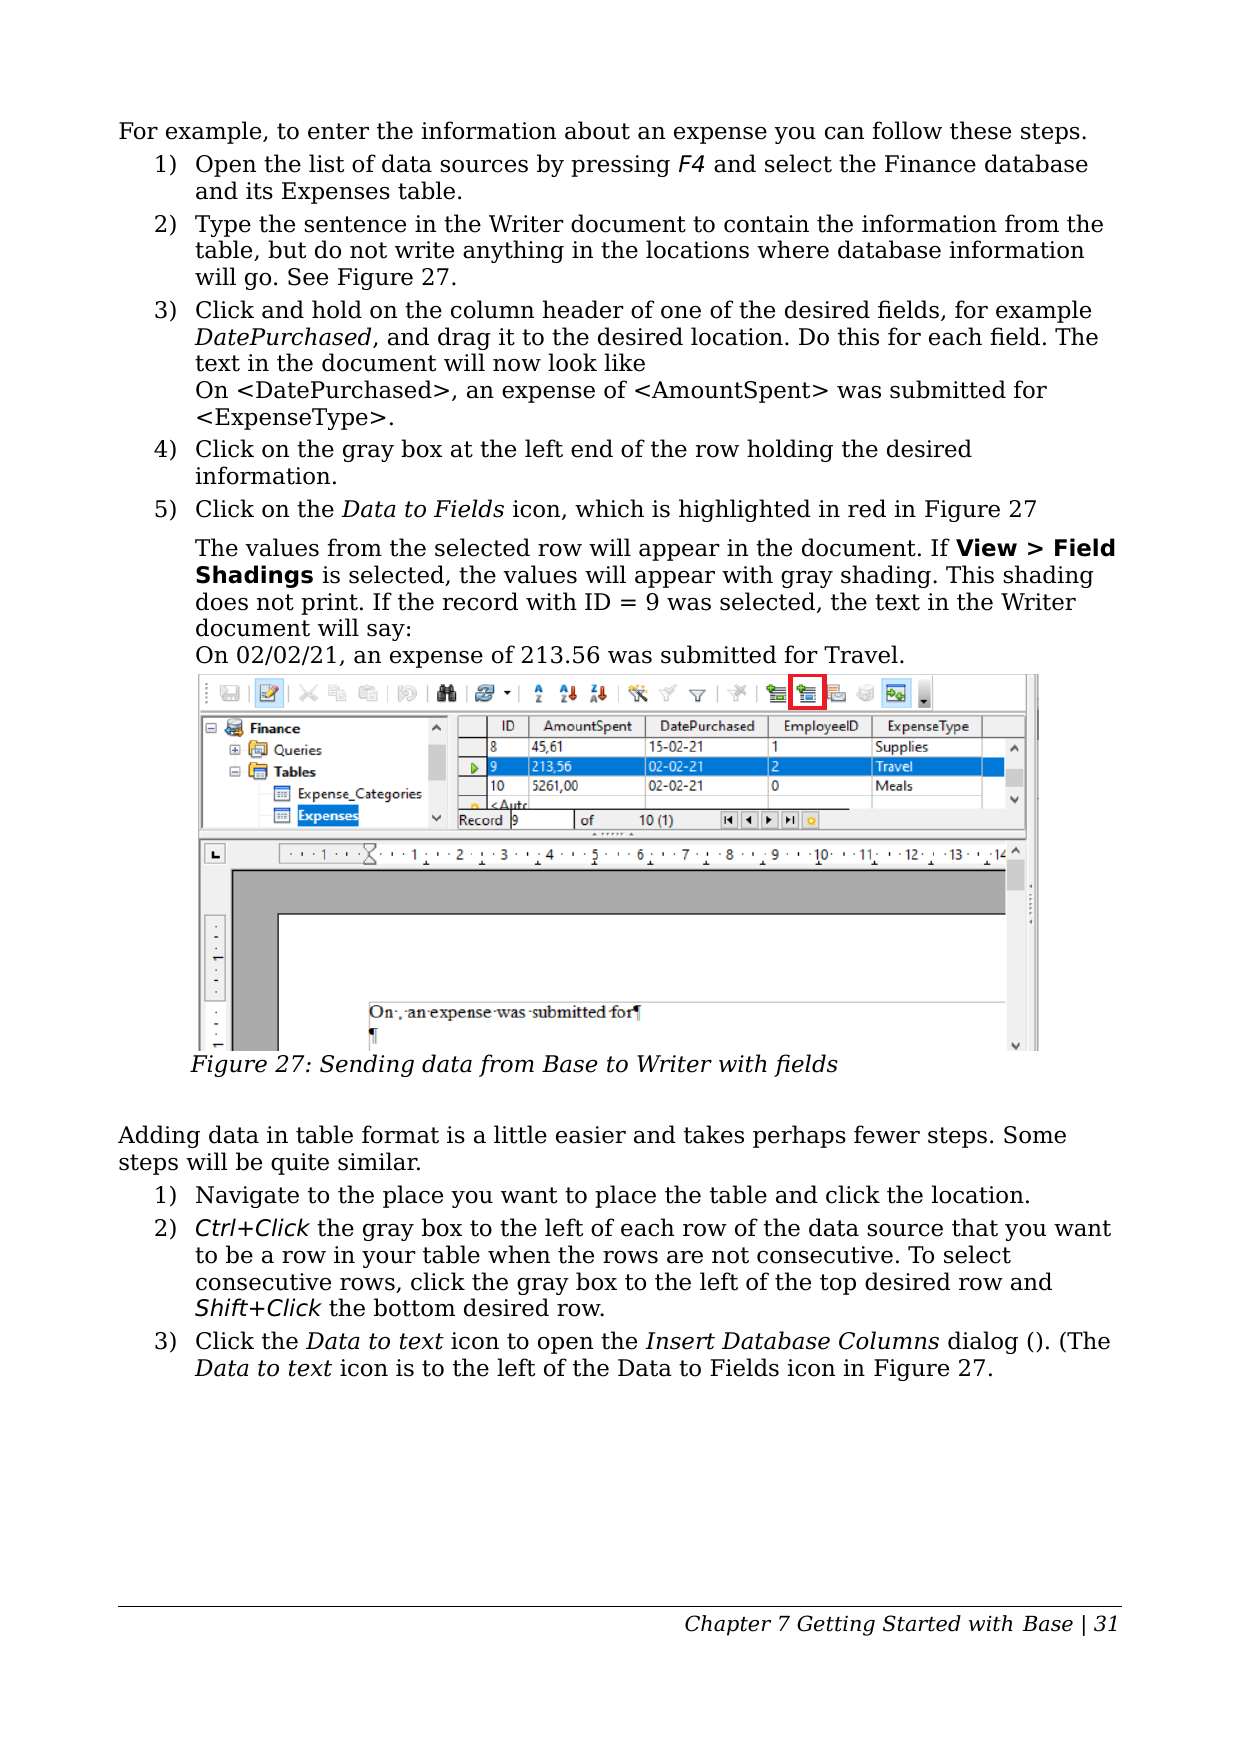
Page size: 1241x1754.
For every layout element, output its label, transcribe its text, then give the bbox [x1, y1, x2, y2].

list Open the list of data sources by pressing F4 and select the Finance database and its Expenses table. [177, 151, 1122, 204]
list Figure 27: Sending data from Base to Writer with fields [191, 1051, 1046, 1077]
list Navigate to the place you want to place the table and click the location. [177, 1182, 1122, 1209]
list Click the Data to text icon to open the Insert Database Columns dialog (). (The Data to text icon is to the left of the Data to Fields icon in Figure 27. [177, 1328, 1122, 1382]
list The values from the selected row will appear in the document. If View > Field Shadings is selected, the values will appear with gray shading. This shading does not print. If the record with ID = 9 was selected, the text in the Writer document will say: On 02/02/21, an expense of 213.56 was submitted for Travel. [195, 535, 1122, 669]
list Type the sentence in the Writer document to contain the information from the table, but do not write anything in the locations where database information will go. See Figure 27. [177, 211, 1122, 291]
picture [198, 674, 1039, 1051]
list Click and hold on the column header of one of the desired fields, for example DatePurchased, and drag it to the desired location. Do this for each field. The text in the document will now look like On <DatePurchased>, an expense of <AmountSpent> was submitted for <ExpenseType>. [177, 297, 1122, 430]
list Click on the gray box at the left end of the row holding the desired information. [177, 437, 1122, 490]
list Adding data in table format is a little easier and takes perhaps fewer steps. Some steps will be quite similar. [118, 1123, 1122, 1176]
list For example, to enter the information about an expense you can follow these steps. [118, 118, 1122, 145]
list Ctrl+Click the gray box to the left of each row of the data source that you want to be a row in your table when the rows are not consecutive. To select consecutive rows, click the gray box to the left of the top desired row and Shift+Click the bottom desired row. [177, 1215, 1122, 1322]
list Click on the Data to Fields icon, which is highlighted in red in Figure 27 [177, 496, 1122, 523]
